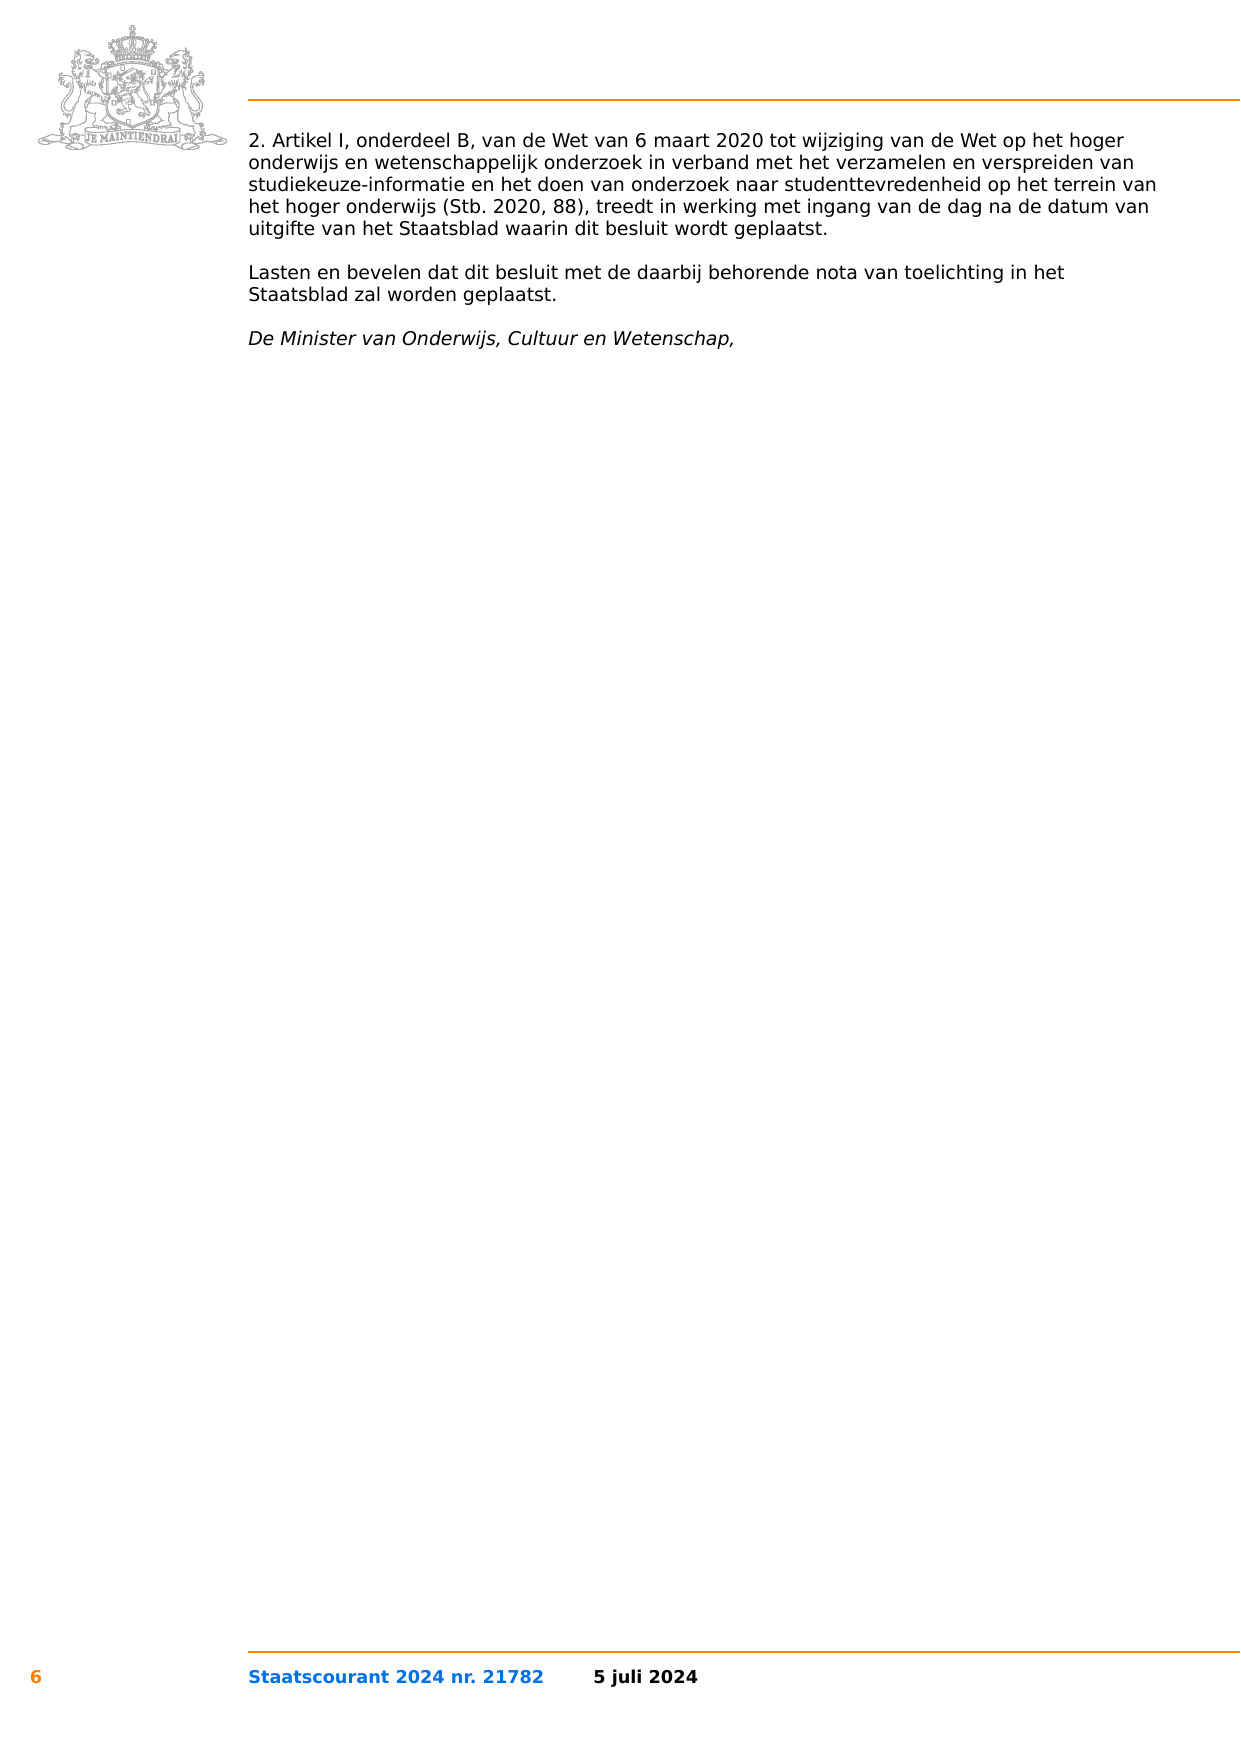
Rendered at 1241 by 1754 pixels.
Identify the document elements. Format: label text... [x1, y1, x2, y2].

text De Minister van Onderwijs, Cultuur en Wetenschap, [248, 327, 1163, 349]
text Lasten en bevelen dat dit besluit met de daarbij behorende nota van toelichting in het Staatsblad zal worden geplaatst. [248, 262, 1163, 306]
text 2. Artikel I, onderdeel B, van de Wet van 6 maart 2020 tot wijziging van de Wet op het hoger onderwijs en wetenschappelijk onderzoek in verband met het verzamelen en verspreiden van studiekeuze-informatie en het doen van onderzoek naar studenttevredenheid op het terrein van het hoger onderwijs (Stb. 2020, 88), treedt in werking met ingang van de dag na de datum van uitgifte van het Staatsblad waarin dit besluit wordt geplaatst. [248, 130, 1163, 240]
picture [38, 25, 227, 150]
